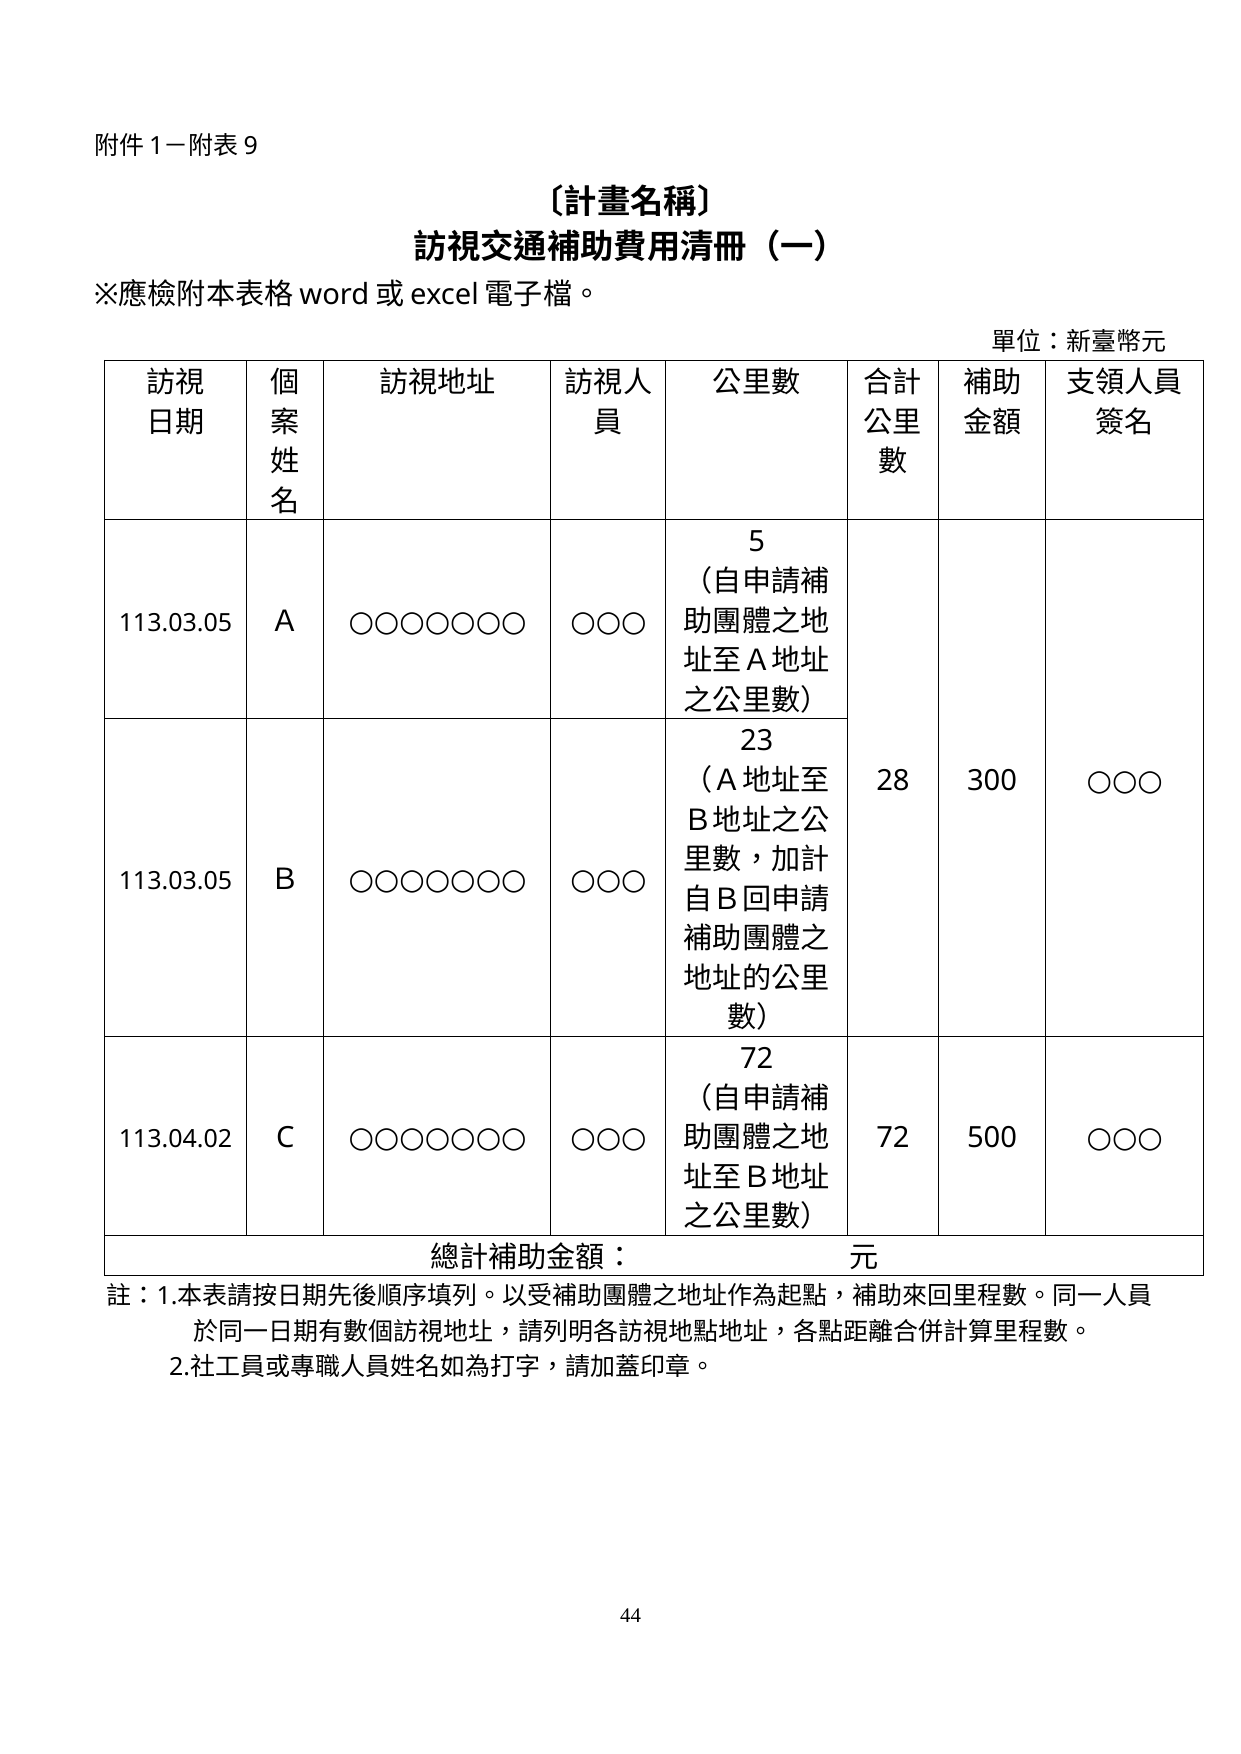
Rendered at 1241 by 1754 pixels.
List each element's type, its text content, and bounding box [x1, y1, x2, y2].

table_cell 72 [848, 1037, 938, 1235]
text 註：1.本表請按日期先後順序填列。以受補助團體之地址作為起點，補助來回里程數。同一人員於同一日期有數個訪視地圵，請列明各訪視地點地址，各點距離合併計算里程數。 [106, 1276, 1167, 1347]
table_cell 113.03.05 [105, 520, 246, 718]
table_cell 72 （自申請補助團體之地址至Ｂ地址之公里數） [666, 1037, 847, 1235]
table_header 支領人員 簽名 [1046, 361, 1203, 519]
table_header 公里數 [666, 361, 847, 519]
text 2.社工員或專職人員姓名如為打字，請加蓋印章。 [169, 1347, 1167, 1383]
table_cell 300 [939, 520, 1045, 1036]
table_cell 500 [939, 1037, 1045, 1235]
text 附件1－附表9 [94, 118, 1167, 164]
table_cell ○○○○○○○ [324, 719, 550, 1036]
table_header 補助金額 [939, 361, 1045, 519]
table_header 訪視 日期 [105, 361, 246, 519]
table_cell 23 （Ａ地址至Ｂ地址之公里數，加計自Ｂ回申請補助團體之地址的公里數） [666, 719, 847, 1036]
table_cell ○○○ [551, 1037, 665, 1235]
table_cell ○○○○○○○ [324, 1037, 550, 1235]
table_cell 28 [848, 520, 938, 1036]
table_cell C [247, 1037, 323, 1235]
table_cell 113.04.02 [105, 1037, 246, 1235]
table_cell Ａ [247, 520, 323, 718]
table_header 訪視人員 [551, 361, 665, 519]
text 單位：新臺幣元 [94, 314, 1167, 360]
table_cell ○○○ [551, 520, 665, 718]
table_cell ○○○○○○○ [324, 520, 550, 718]
table_header 合計公里數 [848, 361, 938, 519]
table_cell 113.03.05 [105, 719, 246, 1036]
table_cell 總計補助金額： 元 [105, 1236, 1203, 1275]
table_cell ○○○ [1046, 520, 1203, 1036]
table_header 個案姓名 [247, 361, 323, 519]
table_cell 5 （自申請補助團體之地址至Ａ地址之公里數） [666, 520, 847, 718]
table_cell ○○○ [1046, 1037, 1203, 1235]
table_cell ○○○ [551, 719, 665, 1036]
text 訪視交通補助費用清冊（一） [94, 222, 1167, 268]
text 〔計畫名稱〕 [94, 176, 1167, 222]
table_header 訪視地址 [324, 361, 550, 519]
text ※應檢附本表格word或excel電子檔。 [94, 268, 1167, 314]
table_cell Ｂ [247, 719, 323, 1036]
